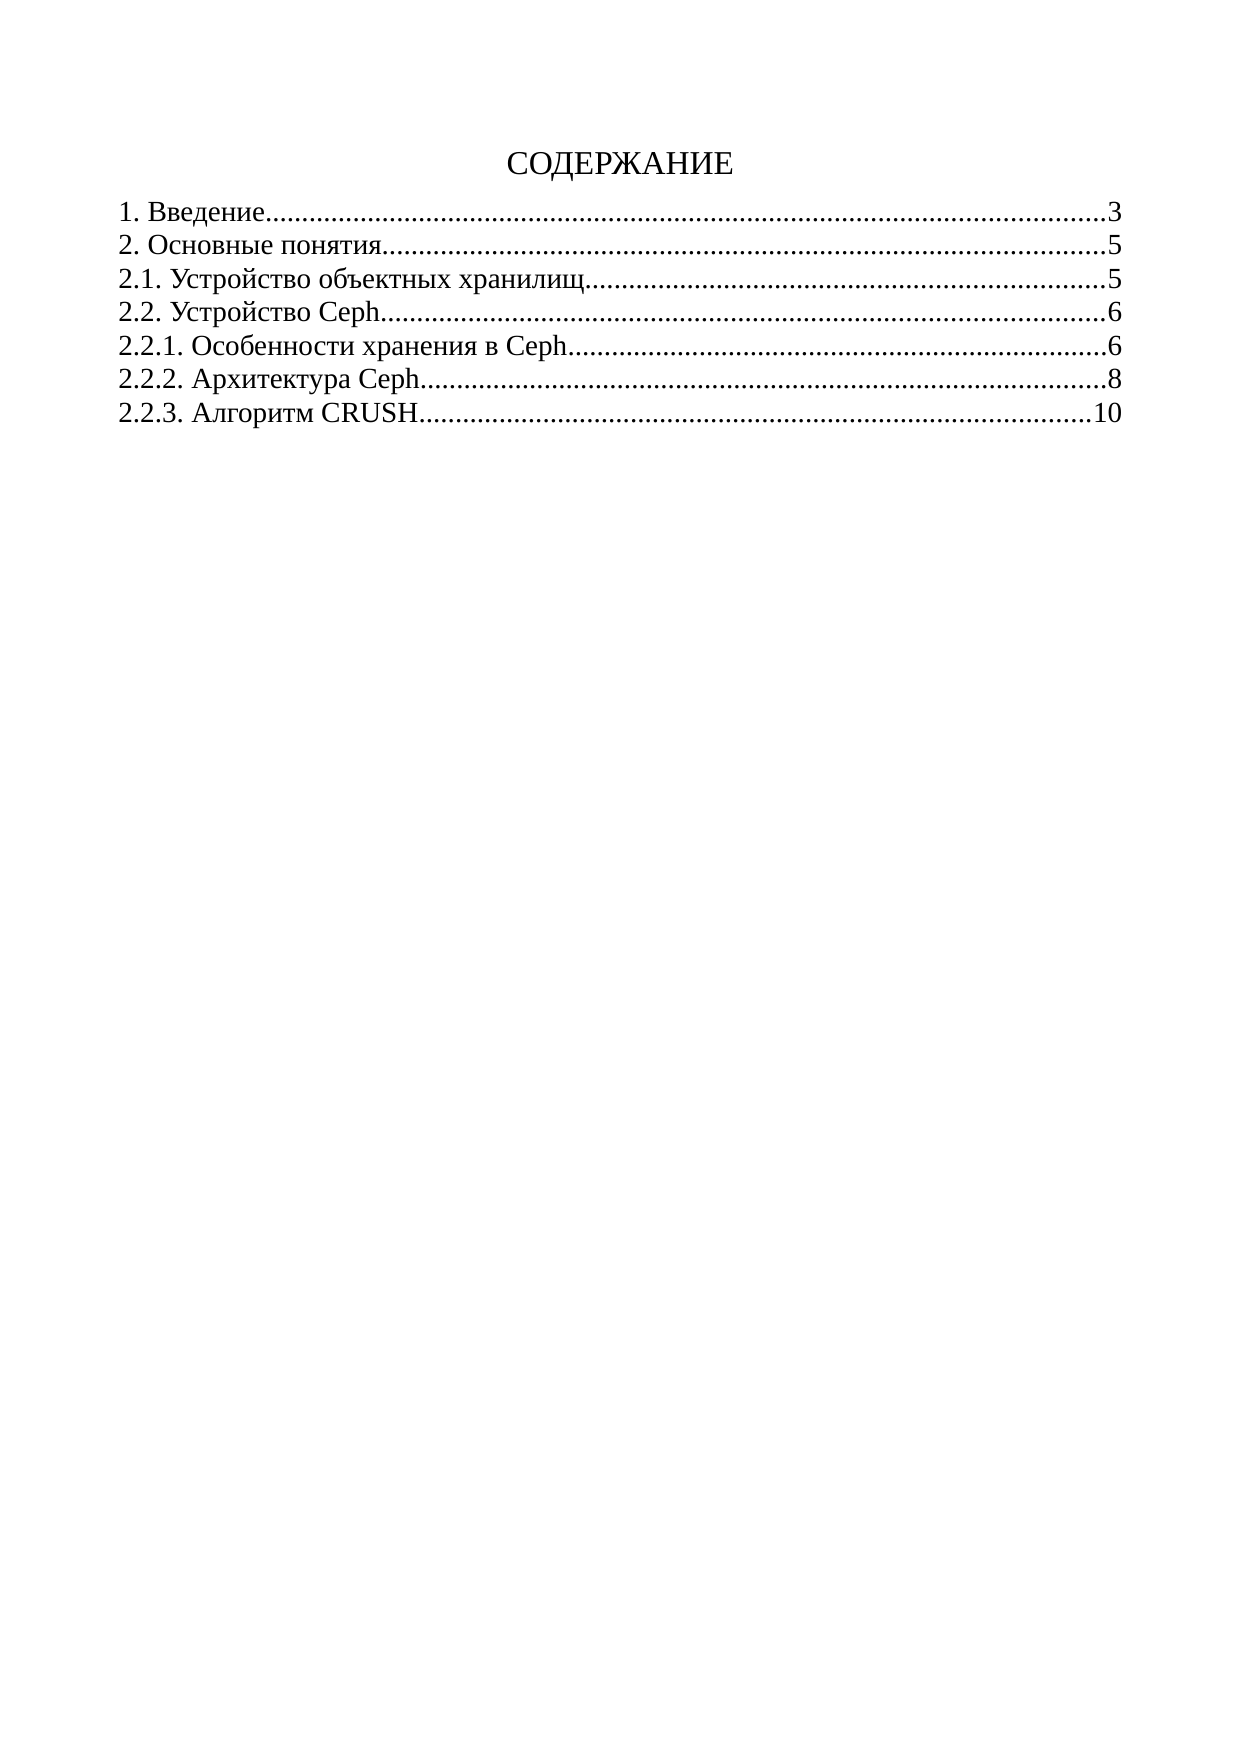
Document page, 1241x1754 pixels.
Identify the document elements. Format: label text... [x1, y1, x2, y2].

text 2.1. Устройство объектных хранилищ 5 [118, 261, 1122, 294]
text 2.2. Устройство Ceph 6 [118, 294, 1122, 328]
text 2. Основные понятия 5 [118, 227, 1122, 261]
text 2.2.2. Архитектура Ceph 8 [118, 362, 1122, 395]
text 2.2.3. Алгоритм CRUSH 10 [118, 395, 1122, 429]
text 1. Введение 3 [118, 194, 1122, 227]
subtitle СОДЕРЖАНИЕ [118, 143, 1122, 181]
text 2.2.1. Особенности хранения в Ceph 6 [118, 328, 1122, 362]
